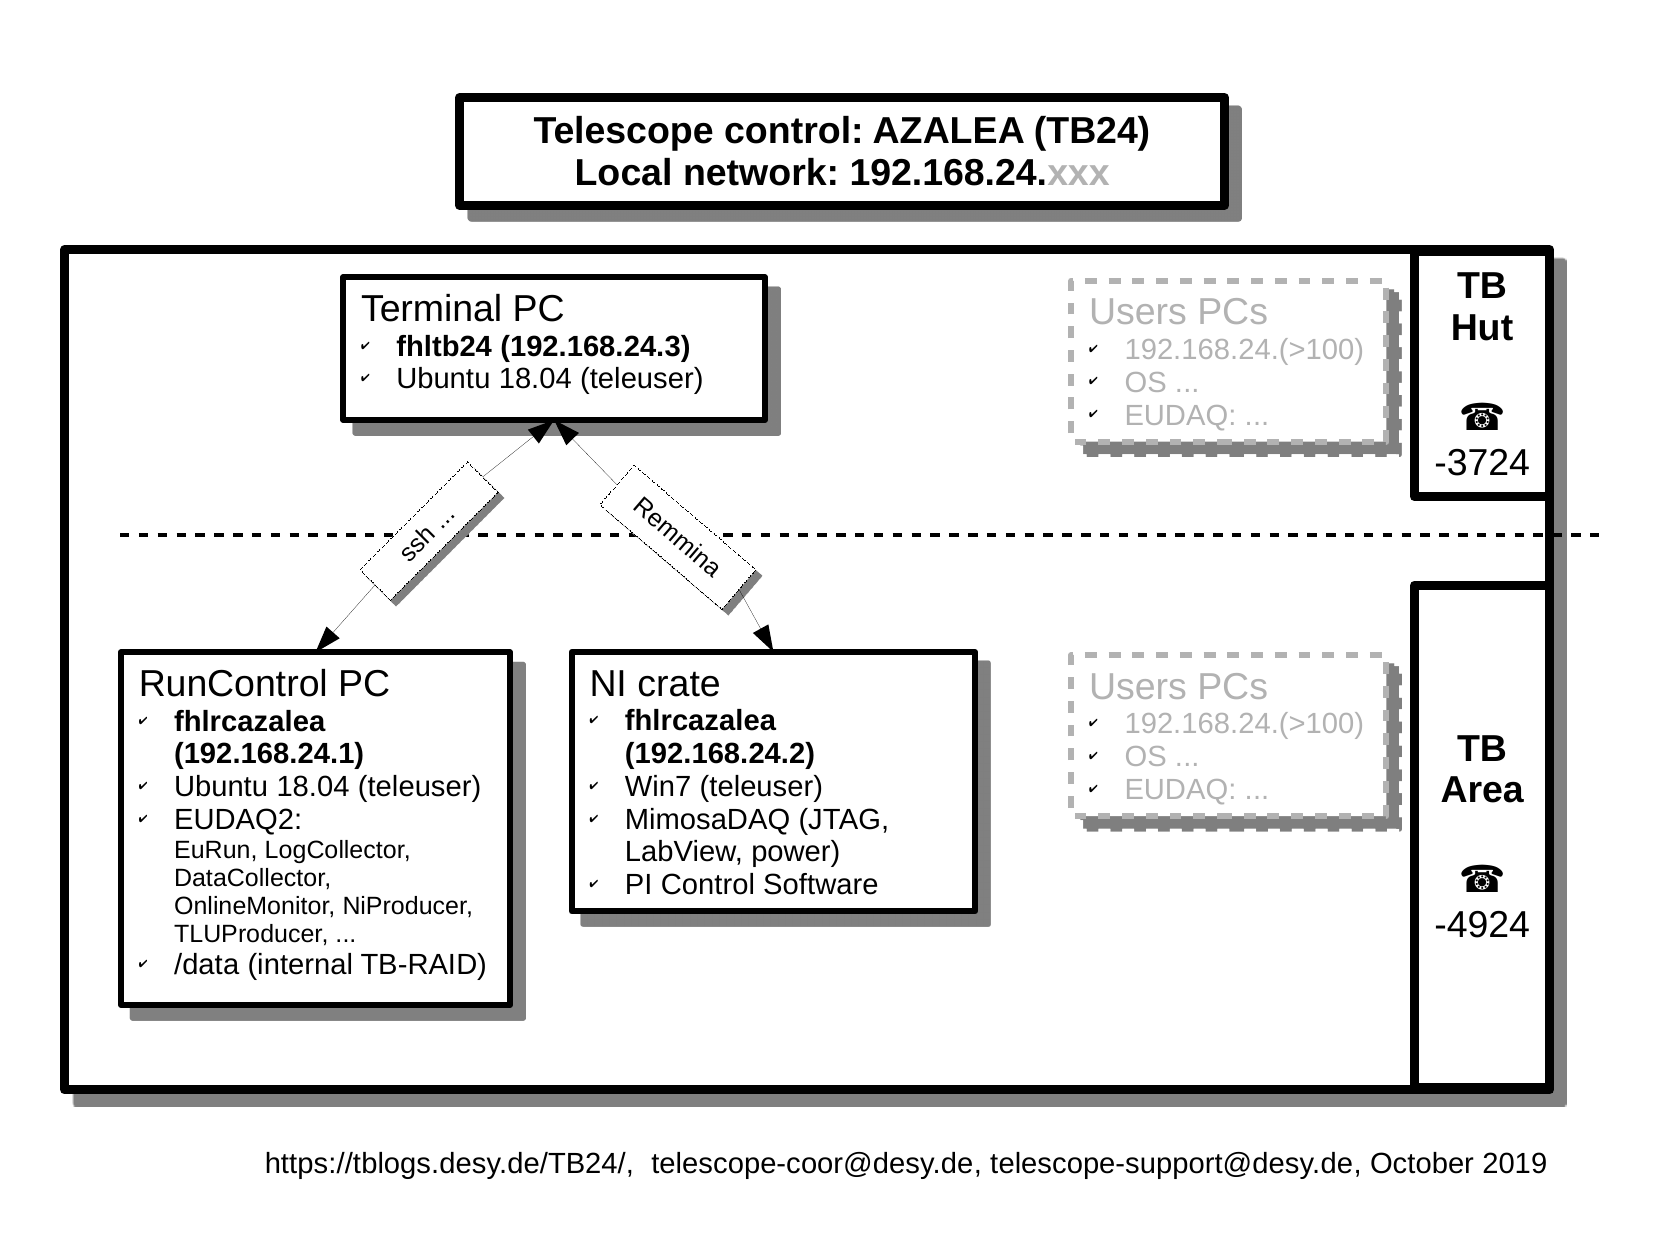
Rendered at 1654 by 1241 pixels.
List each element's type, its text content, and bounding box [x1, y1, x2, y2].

text_box ssh ... [360, 461, 499, 601]
text_box Telescope control: AZALEA (TB24) Local network: 192.168.24.xxx [459, 97, 1225, 206]
text_box Terminal PC fhltb24 (192.168.24.3) Ubuntu 18.04 (teleuser) [343, 277, 766, 421]
text_box RunControl PC fhlrcazalea (192.168.24.1) Ubuntu 18.04 (teleuser) EUDAQ2: EuRun, LogCollector, DataCollector, OnlineMonitor, NiProducer, TLUProducer, ... /data (internal TB-RAID) [120, 652, 511, 1006]
text_box Users PCs 192.168.24.(>100) OS ... EUDAQ: ... [1071, 280, 1387, 442]
text_box TB Area ☎ -4924 [1414, 585, 1550, 1088]
text_box TB Hut ☎ -3724 [1414, 251, 1550, 497]
text_box https://tblogs.desy.de/TB24/, telescope-coor@desy.de, telescope-support@desy.de, October 2019 [249, 1140, 1563, 1197]
text_box NI crate fhlrcazalea (192.168.24.2) Win7 (teleuser) MimosaDAQ (JTAG, LabView, power) PI Control Software [571, 651, 976, 912]
text_box [64, 249, 1550, 1090]
text_box Remmina [600, 465, 756, 610]
text_box Users PCs 192.168.24.(>100) OS ... EUDAQ: ... [1071, 655, 1387, 817]
